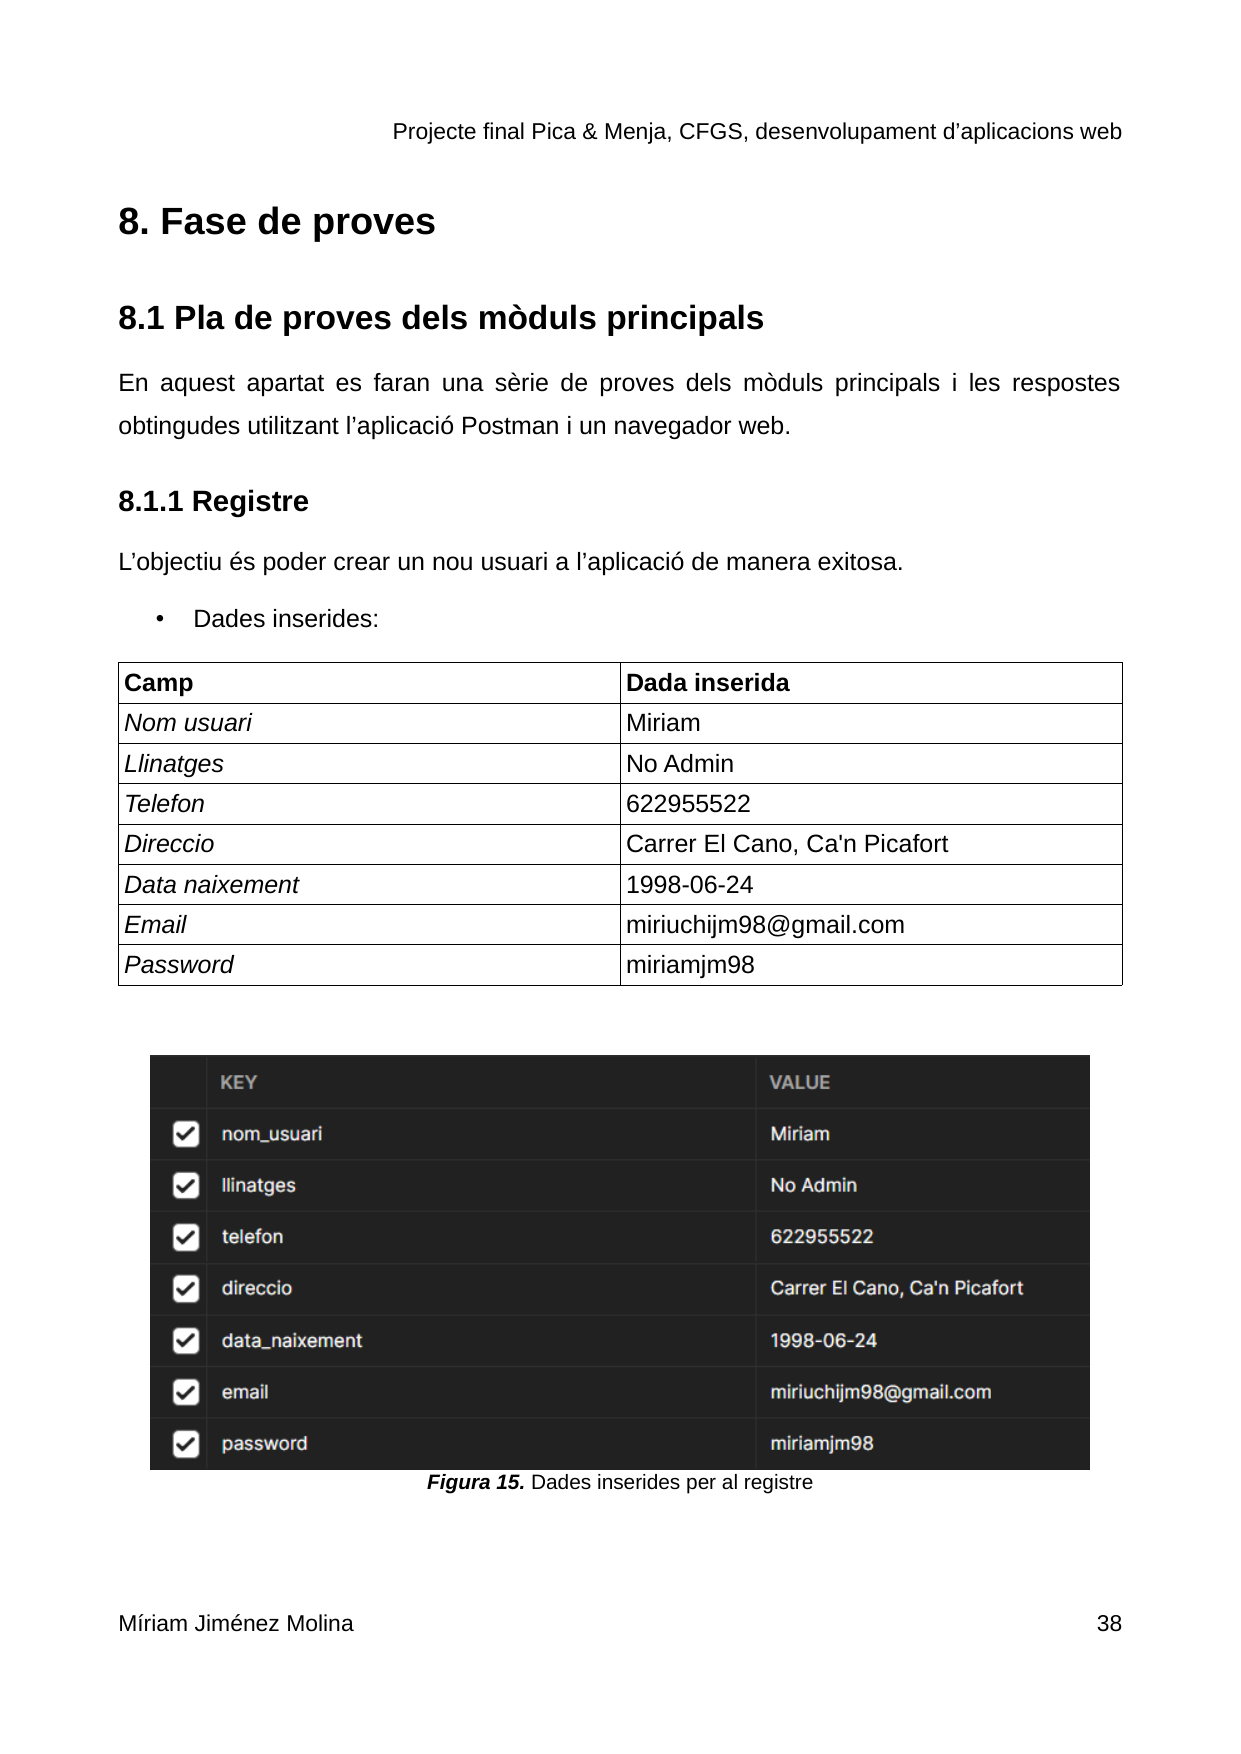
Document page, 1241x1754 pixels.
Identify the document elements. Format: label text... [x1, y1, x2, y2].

table_cell No Admin [621, 744, 1122, 783]
table_cell Direccio [119, 825, 620, 864]
list Dades inserides: [156, 604, 1122, 633]
table_cell miriamjm98 [621, 945, 1122, 985]
subtitle 8.1 Pla de proves dels mòduls principals [118, 298, 1122, 336]
text En aquest apartat es faran una sèrie de proves dels mòduls principals i les respostes obtingudes utilitzant l’aplicació Postman i un navegador web. [118, 368, 1122, 440]
picture [150, 1055, 1090, 1470]
table_cell Email [119, 905, 620, 944]
table_cell 1998-06-24 [621, 865, 1122, 904]
subtitle 8. Fase de proves [118, 199, 1122, 243]
table_cell Llinatges [119, 744, 620, 783]
table_header Dada inserida [621, 663, 1122, 702]
table_cell Carrer El Cano, Ca'n Picafort [621, 825, 1122, 864]
table_cell miriuchijm98@gmail.com [621, 905, 1122, 944]
table_cell Miriam [621, 704, 1122, 743]
table_cell Telefon [119, 784, 620, 823]
table_cell Nom usuari [119, 704, 620, 743]
text Figura 15. Dades inserides per al registre [150, 1470, 1090, 1494]
table_cell Password [119, 945, 620, 985]
table_cell 622955522 [621, 784, 1122, 823]
text L’objectiu és poder crear un nou usuari a l’aplicació de manera exitosa. [118, 547, 1122, 575]
table_header Camp [119, 663, 620, 702]
table_cell Data naixement [119, 865, 620, 904]
subtitle 8.1.1 Registre [118, 483, 1122, 517]
